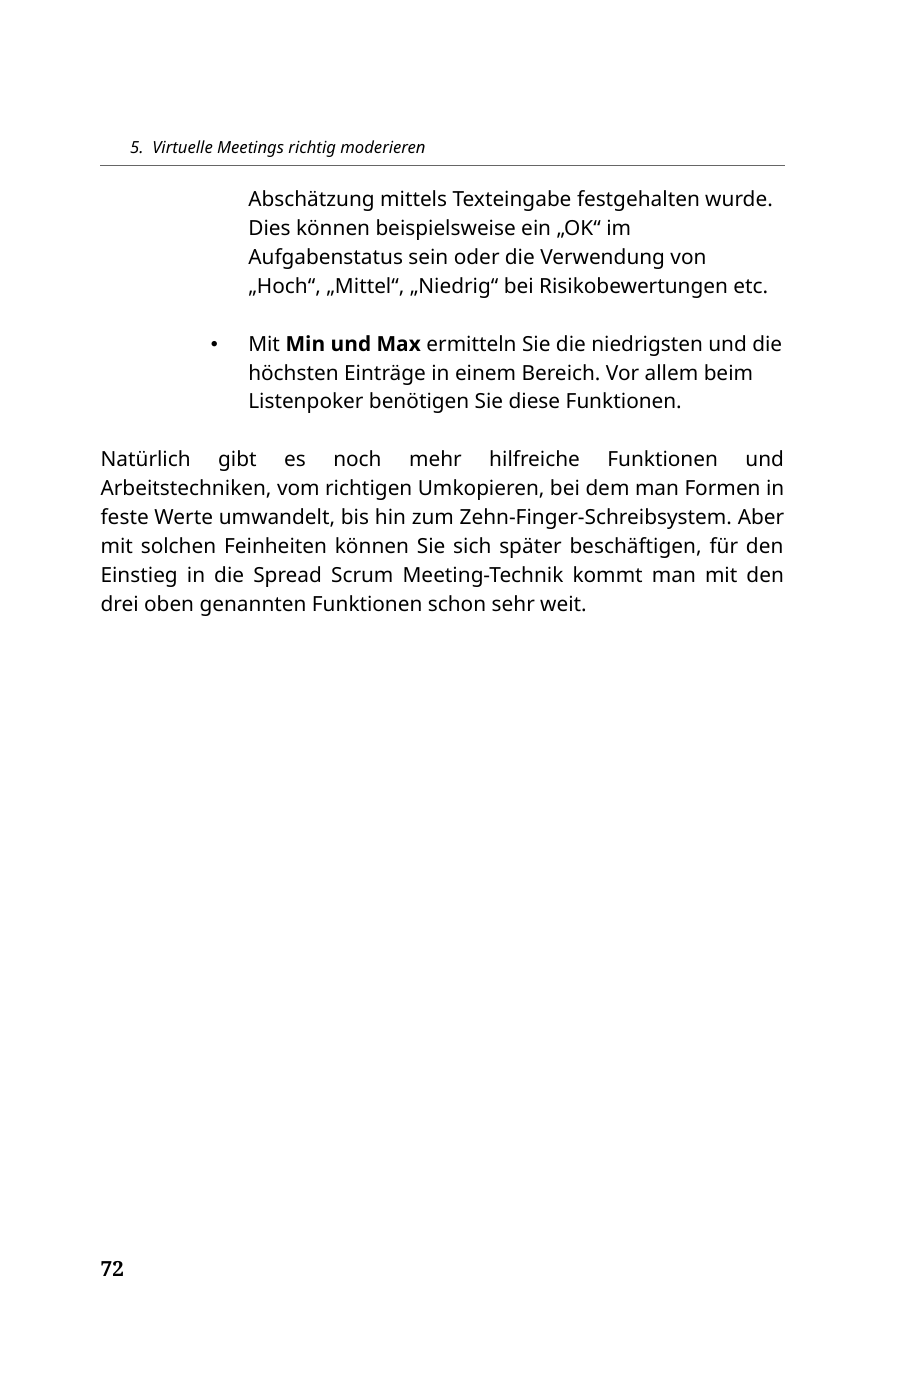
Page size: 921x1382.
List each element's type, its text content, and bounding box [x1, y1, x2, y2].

text Natürlich gibt es noch mehr hilfreiche Funktionen und Arbeitstechniken, vom richtigen Umkopieren, bei dem man Formen in feste Werte umwandelt, bis hin zum Zehn-Finger-Schreibsystem. Aber mit solchen Feinheiten können Sie sich später beschäftigen, für den Einstieg in die Spread Scrum Meeting-Technik kommt man mit den drei oben genannten Funktionen schon sehr weit. [100, 423, 785, 617]
list Mit Min und Max ermitteln Sie die niedrigsten und die höchsten Einträge in einem Bereich. Vor allem beim Listenpoker benötigen Sie diese Funktionen. [211, 307, 785, 415]
list Abschätzung mittels Texteingabe festgehalten wurde. Dies können beispielsweise ein „OK“ im Aufgabenstatus sein oder die Verwendung von „Hoch“, „Mittel“, „Niedrig“ bei Risikobewertungen etc. [211, 183, 785, 299]
